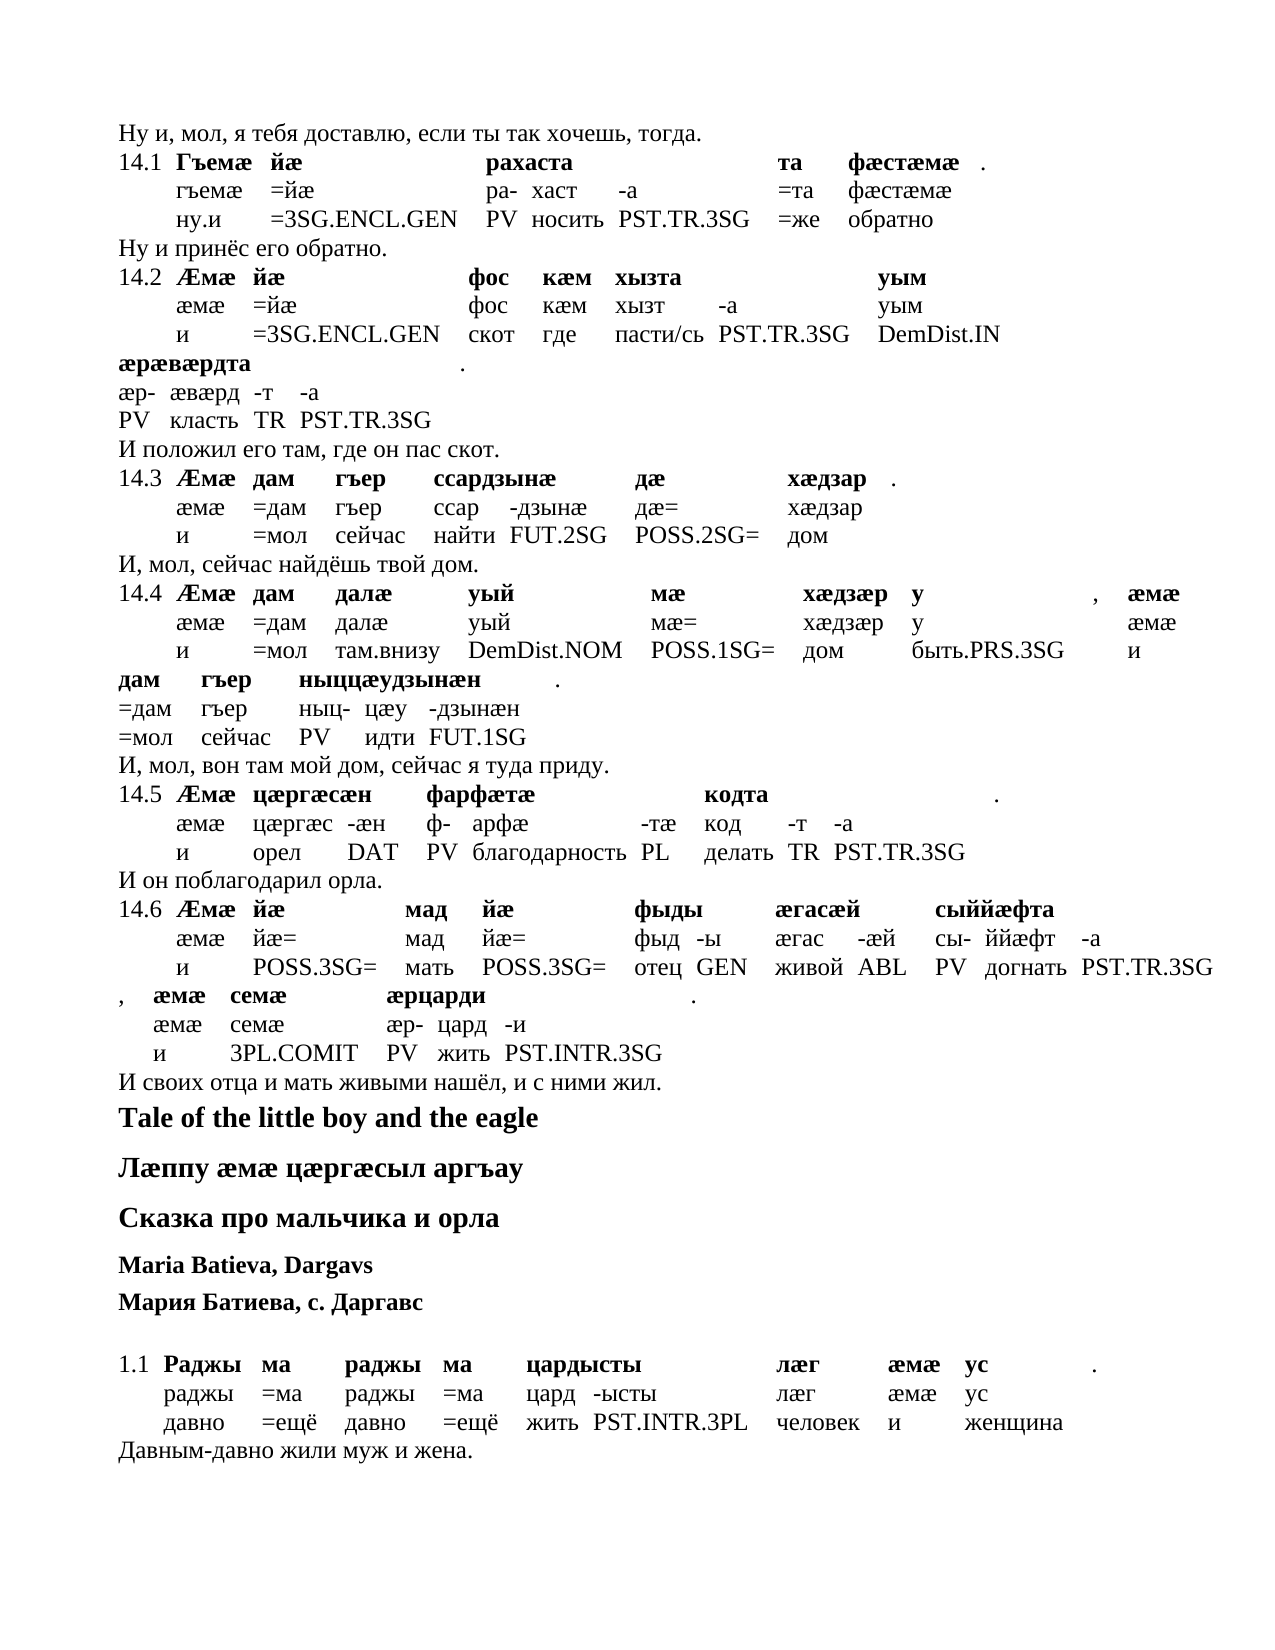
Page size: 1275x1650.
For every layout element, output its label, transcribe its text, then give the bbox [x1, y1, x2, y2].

text PST.INTR.3PL [593, 1407, 748, 1435]
text далæ [335, 578, 454, 607]
text -а [618, 176, 750, 204]
title Сказка про мальчика и орла [118, 1200, 1249, 1234]
text И, мол, вон там мой дом, сейчас я туда приду. [118, 751, 1249, 779]
text -а [1081, 923, 1213, 952]
text -дзынæ [509, 492, 607, 521]
text идти [364, 722, 415, 751]
text и [153, 1038, 202, 1067]
text и [176, 952, 225, 981]
text -т [254, 377, 286, 406]
text PST.TR.3SG [618, 204, 750, 233]
text фæстæмæ [848, 147, 966, 176]
text сейчас [201, 722, 271, 751]
text хæдзар [787, 492, 863, 521]
text ф- [426, 808, 458, 837]
text дам [118, 664, 187, 693]
text DemDist.NOM [468, 636, 623, 664]
text -а [718, 291, 850, 319]
text и [176, 521, 225, 549]
text =дам [253, 492, 308, 521]
text гъемæ [176, 176, 243, 204]
text уый [468, 578, 637, 607]
text гъер [201, 664, 285, 693]
text . [554, 664, 575, 693]
text дæ= [635, 492, 759, 521]
text ныццæудзынæн [299, 664, 541, 693]
text цард [526, 1378, 579, 1407]
text И он поблагодарил орла. [118, 866, 1249, 894]
text PL [641, 837, 677, 866]
text æмæ [153, 981, 216, 1009]
text фæстæмæ [848, 176, 952, 204]
text догнать [985, 952, 1067, 981]
text POSS.1SG= [651, 636, 775, 664]
text цæу [364, 693, 415, 722]
text И своих отца и мать живыми нашёл, и с ними жил. [118, 1067, 1249, 1096]
text давно [344, 1407, 415, 1435]
text 14.2 [118, 262, 162, 291]
text семæ [230, 1009, 358, 1038]
text ус [964, 1378, 1063, 1407]
text хызта [615, 262, 864, 291]
text , [1092, 578, 1113, 607]
text DemDist.IN [878, 319, 1001, 348]
text æрцарди [386, 981, 677, 1009]
text =дам [118, 693, 173, 722]
text жить [437, 1038, 491, 1067]
text PV [486, 204, 518, 233]
text . [993, 779, 1014, 808]
text FUT.1SG [429, 722, 527, 751]
text Æмæ [176, 578, 239, 607]
text æрæвæрдта [118, 348, 446, 377]
text кæм [542, 291, 587, 319]
text делать [704, 837, 774, 866]
text йæ [270, 147, 472, 176]
text -т [788, 808, 820, 837]
text гъер [335, 463, 419, 492]
text Давным-давно жили муж и жена. [118, 1435, 1249, 1464]
text PST.TR.3SG [833, 837, 966, 866]
text сейчас [335, 521, 406, 549]
text мæ= [651, 607, 775, 636]
text йæ [482, 894, 620, 923]
text PV [426, 837, 458, 866]
text там.внизу [335, 636, 440, 664]
text у [911, 578, 1079, 607]
text 1.1 [118, 1349, 149, 1378]
text рахаста [486, 147, 764, 176]
text та [778, 147, 834, 176]
text æмæ [1127, 607, 1177, 636]
text уым [878, 262, 1014, 291]
text йæ= [482, 923, 607, 952]
text ус [964, 1349, 1077, 1378]
text PV [118, 406, 156, 434]
text =же [778, 204, 820, 233]
text йæ [253, 262, 454, 291]
text носить [531, 204, 604, 233]
text =ма [443, 1378, 498, 1407]
text Æмæ [176, 779, 239, 808]
text йæ [253, 894, 391, 923]
text Æмæ [176, 262, 239, 291]
text гъер [201, 693, 271, 722]
title Лæппу æмæ цæргæсыл аргъау [118, 1150, 1249, 1183]
text æмæ [176, 492, 225, 521]
text Мария Батиева, с. Даргавс [118, 1287, 1249, 1316]
text семæ [230, 981, 372, 1009]
text живой [775, 952, 843, 981]
text -а [833, 808, 966, 837]
text ссардзынæ [433, 463, 621, 492]
text ра- [486, 176, 518, 204]
text у [911, 607, 1065, 636]
text 14.1 [118, 147, 162, 176]
text благодарность [472, 837, 627, 866]
text И, мол, сейчас найдёшь твой дом. [118, 549, 1249, 578]
text PST.TR.3SG [718, 319, 850, 348]
text 14.3 [118, 463, 162, 492]
text =ещё [443, 1407, 498, 1435]
text ссар [433, 492, 496, 521]
text человек [776, 1407, 860, 1435]
text æр- [386, 1009, 424, 1038]
text сыййæфта [935, 894, 1227, 923]
text =йæ [270, 176, 458, 204]
text -ы [696, 923, 747, 952]
text дам [253, 578, 321, 607]
text . [459, 348, 480, 377]
text йæ= [253, 923, 377, 952]
text код [704, 808, 774, 837]
text мад [405, 894, 468, 923]
text æвæрд [169, 377, 240, 406]
text раджы [344, 1349, 429, 1378]
text ма [261, 1349, 331, 1378]
text уый [468, 607, 623, 636]
text =ма [261, 1378, 317, 1407]
text =мол [118, 722, 173, 751]
text POSS.3SG= [253, 952, 377, 981]
text æмæ [888, 1378, 937, 1407]
text Æмæ [176, 894, 239, 923]
text -а [299, 377, 432, 406]
text -дзынæн [429, 693, 527, 722]
text и [176, 837, 225, 866]
text далæ [335, 607, 440, 636]
text дæ [635, 463, 773, 492]
text ну.и [176, 204, 243, 233]
text цард [437, 1009, 491, 1038]
text хызт [615, 291, 704, 319]
title Tale of the little boy and the eagle [118, 1100, 1249, 1133]
text И положил его там, где он пас скот. [118, 434, 1249, 463]
text . [980, 147, 1001, 176]
text мад [405, 923, 454, 952]
text и [1127, 636, 1177, 664]
text PST.INTR.3SG [504, 1038, 663, 1067]
text и [176, 636, 225, 664]
text ABL [857, 952, 907, 981]
text PV [299, 722, 351, 751]
text PST.TR.3SG [299, 406, 432, 434]
text гъер [335, 492, 406, 521]
text дам [253, 463, 321, 492]
text обратно [848, 204, 952, 233]
text кодта [704, 779, 979, 808]
text Раджы [163, 1349, 248, 1378]
text Гъемæ [176, 147, 256, 176]
text 3PL.COMIT [230, 1038, 358, 1067]
text =та [778, 176, 820, 204]
text лæг [776, 1378, 860, 1407]
text давно [163, 1407, 234, 1435]
text æмæ [176, 607, 225, 636]
text æгасæй [775, 894, 921, 923]
text хæдзæр [803, 578, 898, 607]
text 14.4 [118, 578, 162, 607]
text =мол [253, 521, 308, 549]
text POSS.3SG= [482, 952, 607, 981]
text ййæфт [985, 923, 1067, 952]
text дом [787, 521, 863, 549]
text где [542, 319, 587, 348]
text мæ [651, 578, 789, 607]
text æр- [118, 377, 156, 406]
text PV [935, 952, 971, 981]
text TR [788, 837, 820, 866]
text быть.PRS.3SG [911, 636, 1065, 664]
text =дам [253, 607, 308, 636]
text GEN [696, 952, 747, 981]
text пасти/сь [615, 319, 704, 348]
text жить [526, 1407, 579, 1435]
text -тæ [641, 808, 677, 837]
text 14.5 [118, 779, 162, 808]
text ма [443, 1349, 512, 1378]
text хæдзæр [803, 607, 884, 636]
text арфæ [472, 808, 627, 837]
text и [176, 319, 225, 348]
text раджы [163, 1378, 234, 1407]
text PST.TR.3SG [1081, 952, 1213, 981]
text фыд [634, 923, 682, 952]
text 14.6 [118, 894, 162, 923]
text POSS.2SG= [635, 521, 759, 549]
text æмæ [176, 291, 225, 319]
text женщина [964, 1407, 1063, 1435]
text фос [468, 262, 529, 291]
text æмæ [1127, 578, 1190, 607]
text TR [254, 406, 286, 434]
text FUT.2SG [509, 521, 607, 549]
text æмæ [888, 1349, 951, 1378]
text цæргæс [253, 808, 333, 837]
text цардысты [526, 1349, 762, 1378]
text -æй [857, 923, 907, 952]
text æмæ [153, 1009, 202, 1038]
text орел [253, 837, 333, 866]
text =3SG.ENCL.GEN [253, 319, 440, 348]
text отец [634, 952, 682, 981]
text -æн [347, 808, 398, 837]
text раджы [344, 1378, 415, 1407]
text Ну и, мол, я тебя доставлю, если ты так хочешь, тогда. [118, 118, 1249, 147]
text =йæ [253, 291, 440, 319]
text æмæ [176, 808, 225, 837]
text класть [169, 406, 240, 434]
text =мол [253, 636, 308, 664]
text фос [468, 291, 515, 319]
text дом [803, 636, 884, 664]
text хаст [531, 176, 604, 204]
text Ну и принёс его обратно. [118, 233, 1249, 262]
text уым [878, 291, 1001, 319]
text кæм [542, 262, 601, 291]
text =ещё [261, 1407, 317, 1435]
text Æмæ [176, 463, 239, 492]
text скот [468, 319, 515, 348]
text фыды [634, 894, 761, 923]
text и [888, 1407, 937, 1435]
text =3SG.ENCL.GEN [270, 204, 458, 233]
text сы- [935, 923, 971, 952]
text фарфæтæ [426, 779, 690, 808]
text -и [504, 1009, 663, 1038]
text найти [433, 521, 496, 549]
text , [118, 981, 139, 1009]
text DAT [347, 837, 398, 866]
text æмæ [176, 923, 225, 952]
text Maria Batieva, Dargavs [118, 1250, 1249, 1279]
text хæдзар [787, 463, 877, 492]
text -ысты [593, 1378, 748, 1407]
text . [690, 981, 711, 1009]
text цæргæсæн [253, 779, 412, 808]
text ныц- [299, 693, 351, 722]
text æгас [775, 923, 843, 952]
text лæг [776, 1349, 874, 1378]
text мать [405, 952, 454, 981]
text . [1091, 1349, 1112, 1378]
text . [890, 463, 911, 492]
text PV [386, 1038, 424, 1067]
